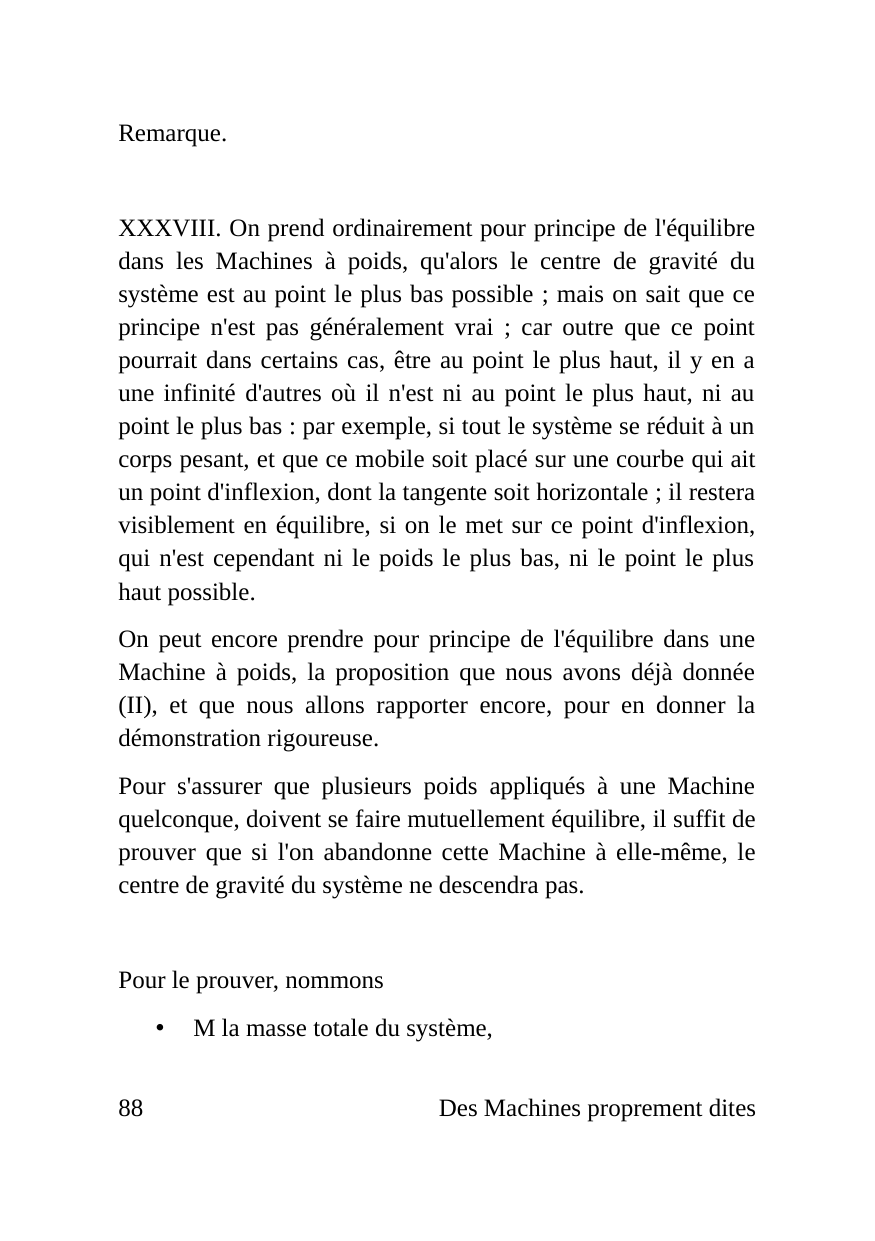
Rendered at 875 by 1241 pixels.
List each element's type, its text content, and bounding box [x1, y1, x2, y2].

text Remarque. [118, 118, 756, 147]
text XXXVIII. On prend ordinairement pour principe de l'équilibre dans les Machines à poids, qu'alors le centre de gravité du système est au point le plus bas possible ; mais on sait que ce principe n'est pas généralement vrai ; car outre que ce point pourrait dans certains cas, être au point le plus haut, il y en a une infinité d'autres où il n'est ni au point le plus haut, ni au point le plus bas : par exemple, si tout le système se réduit à un corps pesant, et que ce mobile soit placé sur une courbe qui ait un point d'inflexion, dont la tangente soit horizontale ; il restera visiblement en équilibre, si on le met sur ce point d'inflexion, qui n'est cependant ni le poids le plus bas, ni le point le plus haut possible. [118, 213, 756, 605]
list M la masse totale du système, [156, 1013, 756, 1041]
text On peut encore prendre pour principe de l'équilibre dans une Machine à poids, la proposition que nous avons déjà donnée (II), et que nous allons rapporter encore, pour en donner la démonstration rigoureuse. [118, 624, 756, 752]
text Pour s'assurer que plusieurs poids appliqués à une Machine quelconque, doivent se faire mutuellement équilibre, il suffit de prouver que si l'on abandonne cette Machine à elle-même, le centre de gravité du système ne descendra pas. [118, 771, 756, 899]
text Pour le prouver, nommons [118, 965, 756, 994]
